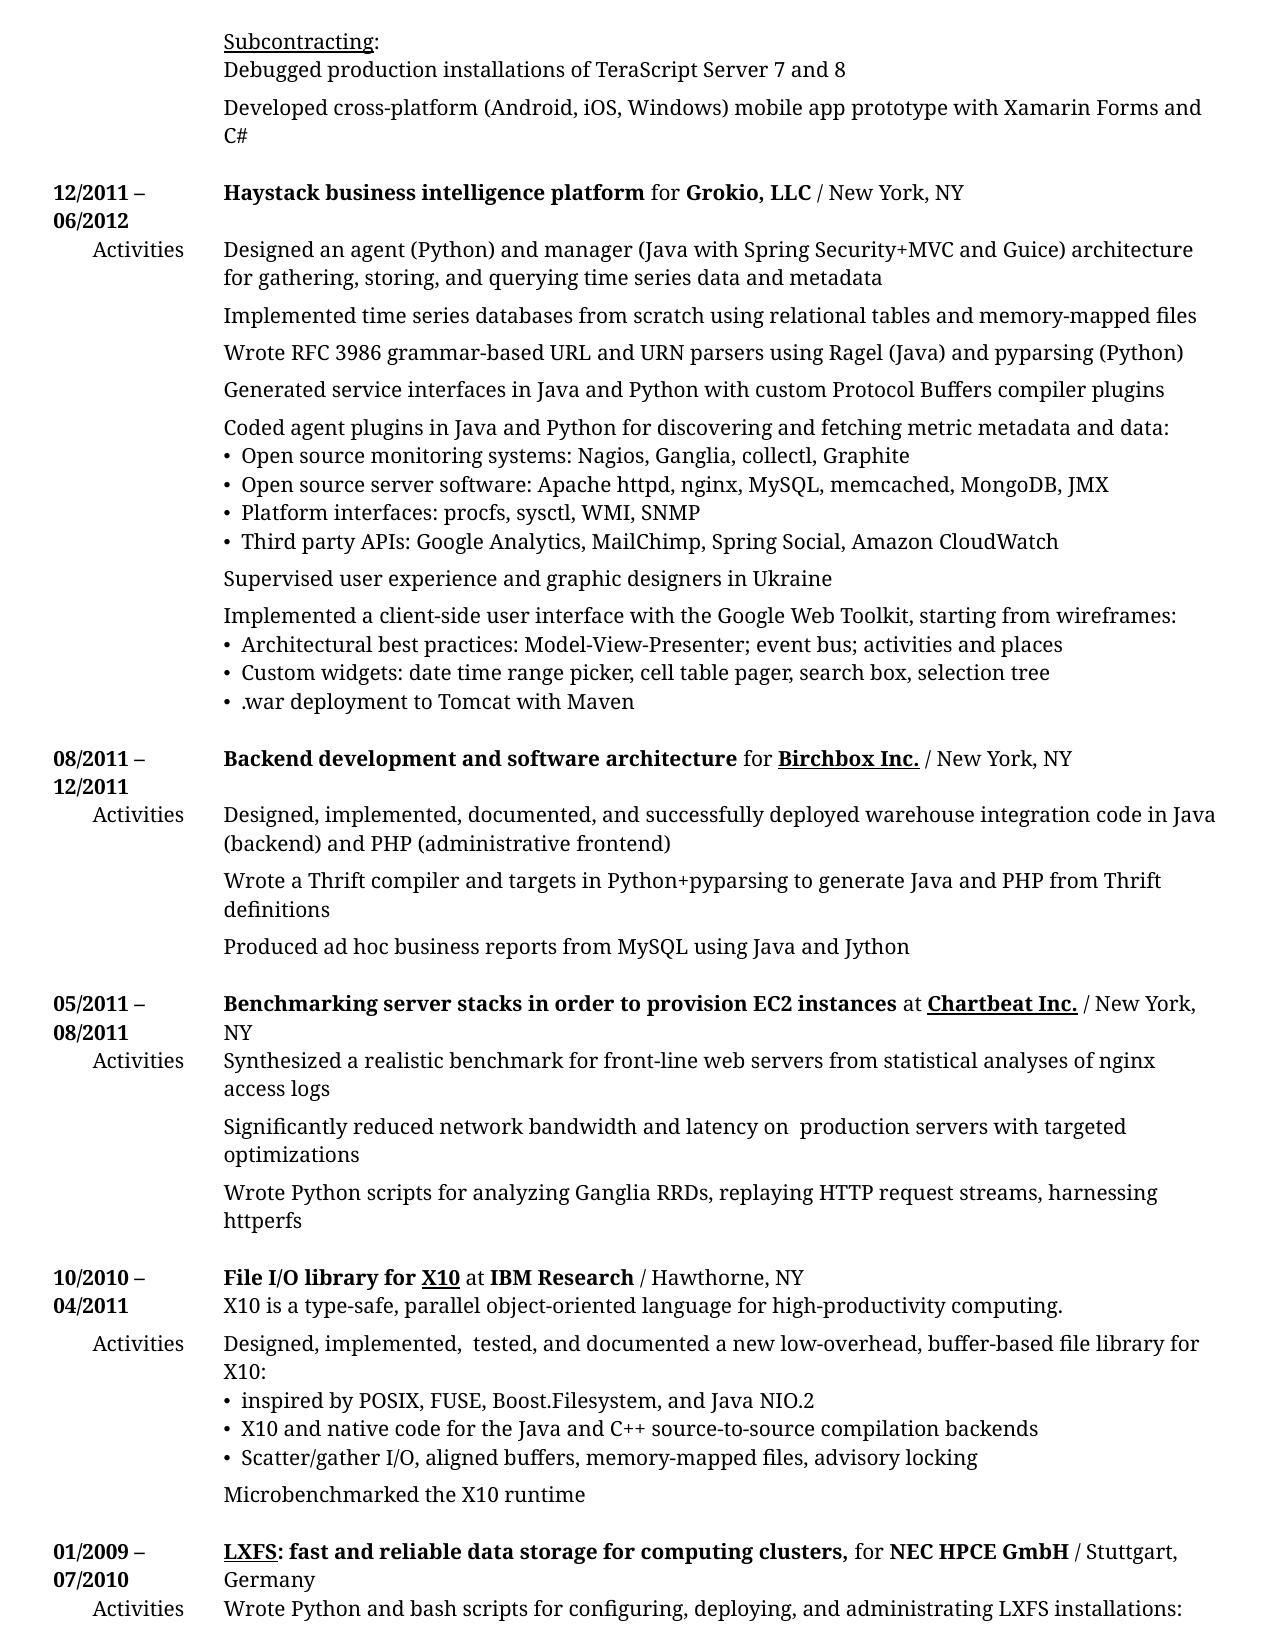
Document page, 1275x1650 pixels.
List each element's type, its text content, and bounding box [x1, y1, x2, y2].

table_cell Activities [53, 235, 223, 715]
table_cell 12/2011 – 06/2012 [53, 178, 223, 235]
table_cell Wrote Python and bash scripts for configuring, deploying, and administrating LXFS installations: [223, 1594, 1221, 1622]
table_cell Designed, implemented, documented, and successfully deployed warehouse integration code in Java (backend) and PHP (administrative frontend) Wrote a Thrift compiler and targets in Python+pyparsing to generate Java and PHP from Thrift definitions Produced ad hoc business reports from MySQL using Java and Jython [223, 801, 1221, 961]
table_cell [53, 961, 223, 989]
table_cell Designed an agent (Python) and manager (Java with Spring Security+MVC and Guice) architecture for gathering, storing, and querying time series data and metadata Implemented time series databases from scratch using relational tables and memory-mapped files Wrote RFC 3986 grammar-based URL and URN parsers using Ragel (Java) and pyparsing (Python) Generated service interfaces in Java and Python with custom Protocol Buffers compiler plugins Coded agent plugins in Java and Python for discovering and fetching metric metadata and data: Open source monitoring systems: Nagios, Ganglia, collectl, Graphite Open source server software: Apache httpd, nginx, MySQL, memcached, MongoDB, JMX Platform interfaces: procfs, sysctl, WMI, SNMP Third party APIs: Google Analytics, MailChimp, Spring Social, Amazon CloudWatch Supervised user experience and graphic designers in Ukraine Implemented a client-side user interface with the Google Web Toolkit, starting from wireframes: Architectural best practices: Model-View-Presenter; event bus; activities and places Custom widgets: date time range picker, cell table pager, search box, selection tree .war deployment to Tomcat with Maven [223, 235, 1221, 715]
table_cell [53, 150, 223, 178]
table_cell Synthesized a realistic benchmark for front-line web servers from statistical analyses of nginx access logs Significantly reduced network bandwidth and latency on production servers with targeted optimizations Wrote Python scripts for analyzing Ganglia RRDs, replaying HTTP request streams, harnessing httperfs [223, 1046, 1221, 1234]
table_cell [223, 1509, 1221, 1537]
table_cell Backend development and software architecture for Birchbox Inc. / New York, NY [223, 744, 1221, 801]
table_cell Activities [53, 1046, 223, 1234]
table_cell [223, 150, 1221, 178]
table_cell File I/O library for X10 at IBM Research / Hawthorne, NY X10 is a type-safe, parallel object-oriented language for high-productivity computing. [223, 1263, 1221, 1329]
table_cell [53, 27, 223, 150]
table_cell 05/2011 – 08/2011 [53, 989, 223, 1046]
table_cell 01/2009 – 07/2010 [53, 1537, 223, 1594]
table_cell 08/2011 – 12/2011 [53, 744, 223, 801]
table_cell 10/2010 – 04/2011 [53, 1263, 223, 1329]
table_cell [53, 1509, 223, 1537]
table_cell [53, 715, 223, 744]
table_cell Activities [53, 801, 223, 961]
table_cell Benchmarking server stacks in order to provision EC2 instances at Chartbeat Inc. / New York, NY [223, 989, 1221, 1046]
table_cell [223, 961, 1221, 989]
table_cell Designed, implemented, tested, and documented a new low-overhead, buffer-based file library for X10: inspired by POSIX, FUSE, Boost.Filesystem, and Java NIO.2 X10 and native code for the Java and C++ source-to-source compilation backends Scatter/gather I/O, aligned buffers, memory-mapped files, advisory locking Microbenchmarked the X10 runtime [223, 1329, 1221, 1508]
table_cell [223, 1235, 1221, 1263]
table_cell Activities [53, 1594, 223, 1622]
table_cell Haystack business intelligence platform for Grokio, LLC / New York, NY [223, 178, 1221, 235]
table_cell Activities [53, 1329, 223, 1508]
table_cell Subcontracting: Debugged production installations of TeraScript Server 7 and 8 Developed cross-platform (Android, iOS, Windows) mobile app prototype with Xamarin Forms and C# [223, 27, 1221, 150]
table_cell [53, 1235, 223, 1263]
table_cell LXFS: fast and reliable data storage for computing clusters, for NEC HPCE GmbH / Stuttgart, Germany [223, 1537, 1221, 1594]
table_cell [223, 715, 1221, 744]
